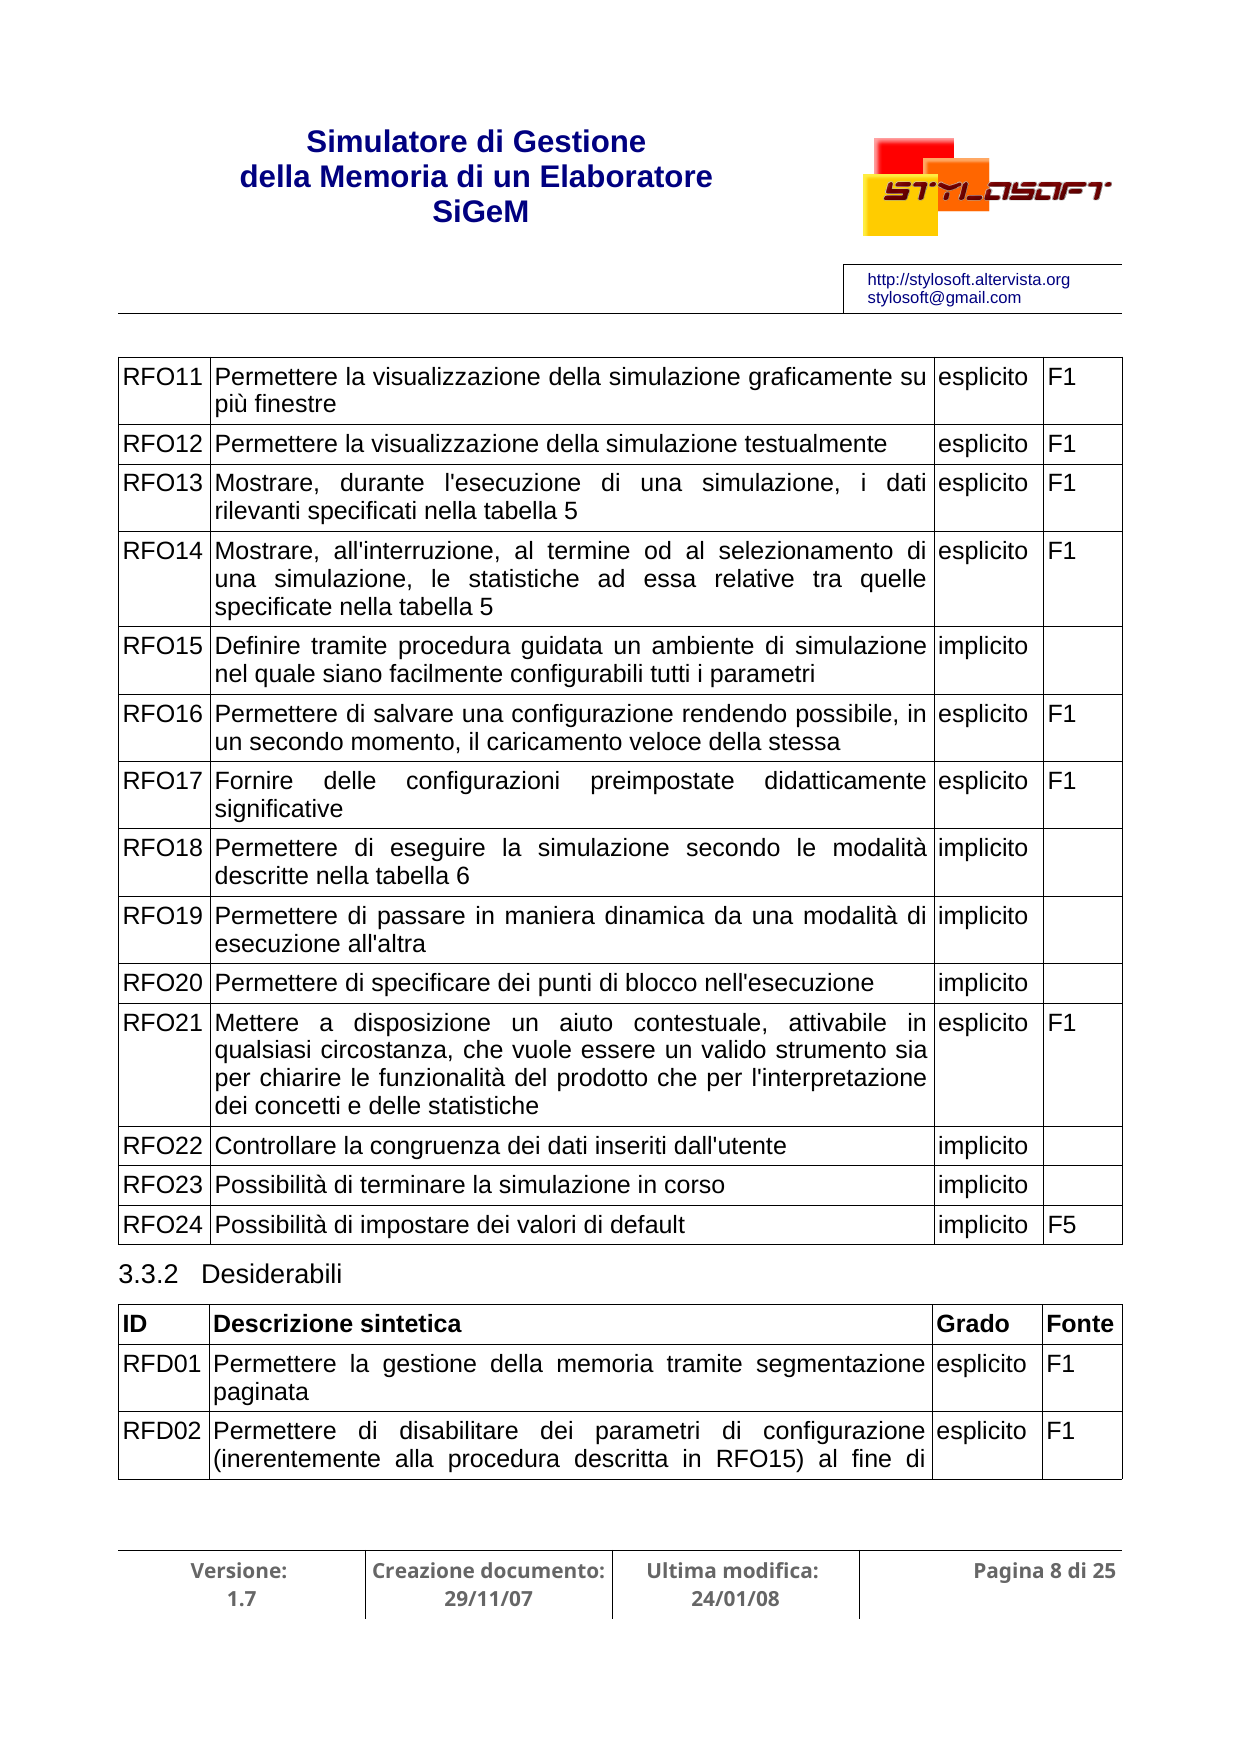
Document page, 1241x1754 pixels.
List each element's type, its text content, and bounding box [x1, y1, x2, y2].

table_cell Mostrare, all'interruzione, al termine od al selezionamento di una simulazione, le statistiche ad essa relative tra quelle specificate nella tabella 5 [211, 532, 934, 626]
table_cell Mostrare, durante l'esecuzione di una simulazione, i dati rilevanti specificati nella tabella 5 [211, 465, 934, 531]
table_cell Possibilità di impostare dei valori di default [211, 1206, 934, 1244]
table_cell F1 [1044, 465, 1122, 531]
table_cell F1 [1044, 532, 1122, 626]
table_cell Fornire delle configurazioni preimpostate didatticamente significative [211, 762, 934, 828]
table_cell esplicito [933, 1345, 1042, 1411]
table_cell [1044, 897, 1122, 963]
table_cell F1 [1043, 1345, 1122, 1411]
table_cell [1044, 627, 1122, 693]
table_cell [1044, 1166, 1122, 1205]
table_header Fonte [1043, 1305, 1122, 1344]
table_cell Permettere di specificare dei punti di blocco nell'esecuzione [211, 964, 934, 1003]
table_header Grado [933, 1305, 1042, 1344]
table_cell esplicito [933, 1412, 1042, 1478]
table_cell RFO22 [119, 1127, 210, 1165]
table_cell RFO13 [119, 465, 210, 531]
table_cell Permettere di salvare una configurazione rendendo possibile, in un secondo momento, il caricamento veloce della stessa [211, 695, 934, 761]
table_cell Permettere di eseguire la simulazione secondo le modalità descritte nella tabella 6 [211, 829, 934, 896]
table_cell implicito [935, 829, 1043, 896]
table_cell [1044, 964, 1122, 1003]
table_cell Permettere di passare in maniera dinamica da una modalità di esecuzione all'altra [211, 897, 934, 963]
table_header Descrizione sintetica [210, 1305, 932, 1344]
table_header ID [119, 1305, 209, 1344]
table_cell F5 [1044, 1206, 1122, 1244]
table_cell RFO23 [119, 1166, 210, 1205]
table_cell implicito [935, 1206, 1043, 1244]
subtitle Desiderabili [118, 1259, 1122, 1289]
table_cell F1 [1044, 425, 1122, 463]
table_cell Permettere la visualizzazione della simulazione graficamente su più finestre [211, 358, 934, 424]
table_cell Possibilità di terminare la simulazione in corso [211, 1166, 934, 1205]
table_cell Mettere a disposizione un aiuto contestuale, attivabile in qualsiasi circostanza, che vuole essere un valido strumento sia per chiarire le funzionalità del prodotto che per l'interpretazione dei concetti e delle statistiche [211, 1004, 934, 1126]
table_cell implicito [935, 964, 1043, 1003]
table_cell RFO20 [119, 964, 210, 1003]
table_cell esplicito [935, 762, 1043, 828]
table_cell esplicito [935, 358, 1043, 424]
table_cell RFO21 [119, 1004, 210, 1126]
table_cell RFO12 [119, 425, 210, 463]
table_cell F1 [1044, 695, 1122, 761]
table_cell RFO11 [119, 358, 210, 424]
table_cell implicito [935, 1127, 1043, 1165]
table_cell implicito [935, 897, 1043, 963]
table_cell RFD01 [119, 1345, 209, 1411]
table_cell RFO24 [119, 1206, 210, 1244]
table_cell RFO14 [119, 532, 210, 626]
table_cell esplicito [935, 532, 1043, 626]
table_cell esplicito [935, 465, 1043, 531]
table_cell Controllare la congruenza dei dati inseriti dall'utente [211, 1127, 934, 1165]
table_cell RFO17 [119, 762, 210, 828]
table_cell esplicito [935, 695, 1043, 761]
table_cell Permettere di disabilitare dei parametri di configurazione (inerentemente alla procedura descritta in RFO15) al fine di [210, 1412, 932, 1478]
table_cell esplicito [935, 425, 1043, 463]
table_cell F1 [1043, 1412, 1122, 1478]
table_cell F1 [1044, 1004, 1122, 1126]
table_cell [1044, 829, 1122, 896]
table_cell RFO16 [119, 695, 210, 761]
table_cell RFO15 [119, 627, 210, 693]
table_cell Definire tramite procedura guidata un ambiente di simulazione nel quale siano facilmente configurabili tutti i parametri [211, 627, 934, 693]
table_cell F1 [1044, 358, 1122, 424]
table_cell F1 [1044, 762, 1122, 828]
table_cell Permettere la visualizzazione della simulazione testualmente [211, 425, 934, 463]
picture [848, 123, 1117, 247]
table_cell esplicito [935, 1004, 1043, 1126]
table_cell Permettere la gestione della memoria tramite segmentazione paginata [210, 1345, 932, 1411]
table_cell implicito [935, 627, 1043, 693]
table_cell [1044, 1127, 1122, 1165]
table_cell implicito [935, 1166, 1043, 1205]
table_cell RFD02 [119, 1412, 209, 1478]
table_cell RFO19 [119, 897, 210, 963]
table_cell RFO18 [119, 829, 210, 896]
